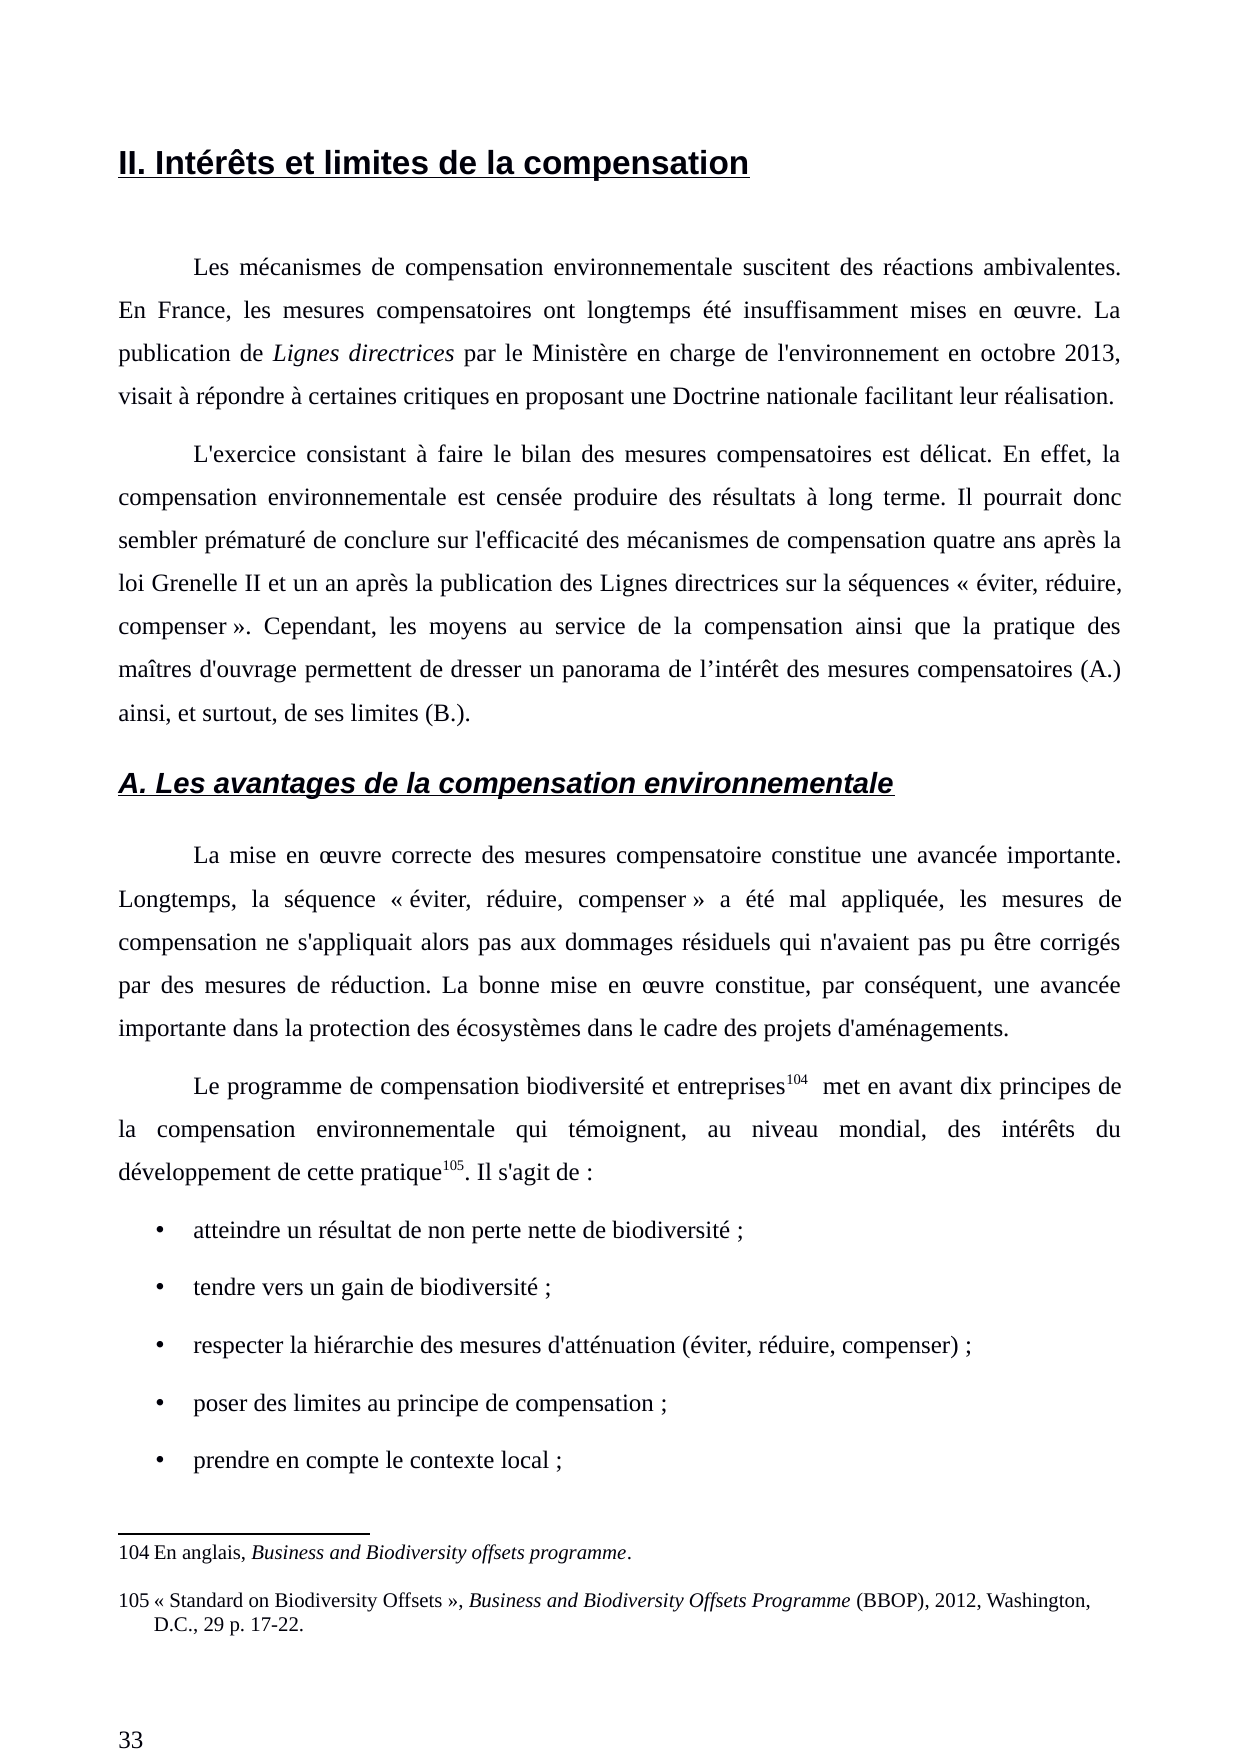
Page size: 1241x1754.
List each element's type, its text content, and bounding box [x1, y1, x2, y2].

list tendre vers un gain de biodiversité ; [156, 1272, 1122, 1301]
text L'exercice consistant à faire le bilan des mesures compensatoires est délicat. En effet, la compensation environnementale est censée produire des résultats à long terme. Il pourrait donc sembler prématuré de conclure sur l'efficacité des mécanismes de compensation quatre ans après la loi Grenelle II et un an après la publication des Lignes directrices sur la séquences « éviter, réduire, compenser ». Cependant, les moyens au service de la compensation ainsi que la pratique des maîtres d'ouvrage permettent de dresser un panorama de l’intérêt des mesures compensatoires (A.) ainsi, et surtout, de ses limites (B.). [118, 439, 1122, 726]
text Les mécanismes de compensation environnementale suscitent des réactions ambivalentes. En France, les mesures compensatoires ont longtemps été insuffisamment mises en œuvre. La publication de Lignes directrices par le Ministère en charge de l'environnement en octobre 2013, visait à répondre à certaines critiques en proposant une Doctrine nationale facilitant leur réalisation. [118, 252, 1122, 410]
text Le programme de compensation biodiversité et entreprises met en avant dix principes de la compensation environnementale qui témoignent, au niveau mondial, des intérêts du développement de cette pratique. Il s'agit de : [118, 1071, 1122, 1186]
text La mise en œuvre correcte des mesures compensatoire constitue une avancée importante. Longtemps, la séquence « éviter, réduire, compenser » a été mal appliquée, les mesures de compensation ne s'appliquait alors pas aux dommages résiduels qui n'avaient pas pu être corrigés par des mesures de réduction. La bonne mise en œuvre constitue, par conséquent, une avancée importante dans la protection des écosystèmes dans le cadre des projets d'aménagements. [118, 841, 1122, 1042]
list atteindre un résultat de non perte nette de biodiversité ; [156, 1215, 1122, 1243]
text En anglais, Business and Biodiversity offsets programme. [118, 1539, 1122, 1564]
text « Standard on Biodiversity Offsets », Business and Biodiversity Offsets Programme (BBOP), 2012, Washington, D.C., 29 p. 17-22. [118, 1588, 1122, 1636]
list poser des limites au principe de compensation ; [156, 1388, 1122, 1417]
list respecter la hiérarchie des mesures d'atténuation (éviter, réduire, compenser) ; [156, 1330, 1122, 1359]
subtitle A. Les avantages de la compensation environnementale [118, 766, 1122, 799]
subtitle II. Intérêts et limites de la compensation [118, 143, 1122, 182]
list prendre en compte le contexte local ; [156, 1446, 1122, 1474]
